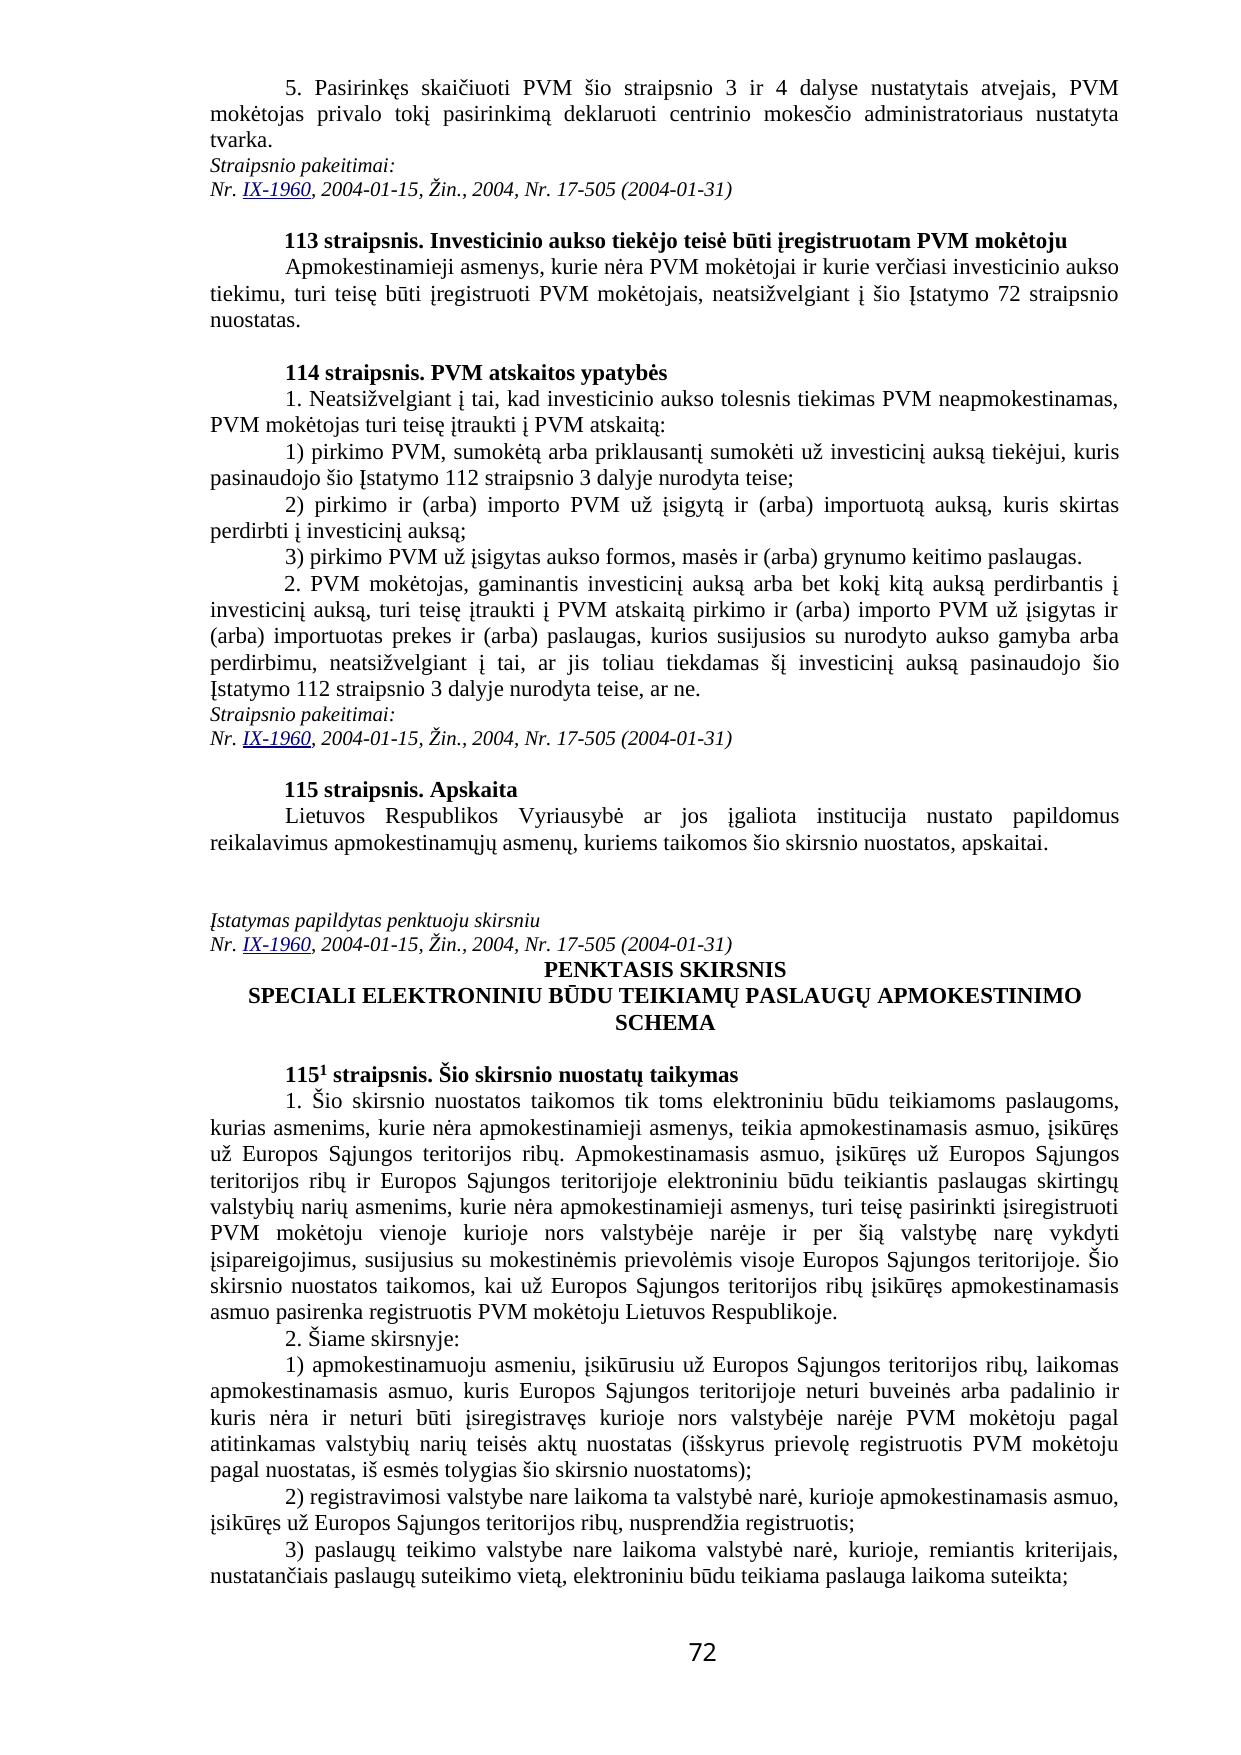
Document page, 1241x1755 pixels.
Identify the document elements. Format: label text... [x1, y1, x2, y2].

text 2) registravimosi valstybe nare laikoma ta valstybė narė, kurioje apmokestinamasis asmuo, įsikūręs už Europos Sąjungos teritorijos ribų, nusprendžia registruotis; [210, 1483, 1120, 1536]
text 2. Šiame skirsnyje: [210, 1325, 1120, 1351]
text 3) pirkimo PVM už įsigytas aukso formos, masės ir (arba) grynumo keitimo paslaugas. [210, 543, 1120, 570]
text 114 straipsnis. PVM atskaitos ypatybės [210, 359, 1120, 385]
text 1151 straipsnis. Šio skirsnio nuostatų taikymas [210, 1061, 1120, 1088]
text Straipsnio pakeitimai: [210, 701, 1120, 726]
text Įstatymas papildytas penktuoju skirsniu [210, 908, 1120, 932]
text 2) pirkimo ir (arba) importo PVM už įsigytą ir (arba) importuotą auksą, kuris skirtas perdirbti į investicinį auksą; [210, 491, 1120, 543]
text Nr. IX-1960, 2004-01-15, Žin., 2004, Nr. 17-505 (2004-01-31) [210, 177, 1120, 201]
text 1. Neatsižvelgiant į tai, kad investicinio aukso tolesnis tiekimas PVM neapmokestinamas, PVM mokėtojas turi teisę įtraukti į PVM atskaitą: [210, 385, 1120, 438]
text SPECIALI ELEKTRONINIU BŪDU TEIKIAMŲ PASLAUGŲ APMOKESTINIMO SCHEMA [210, 982, 1120, 1035]
text Apmokestinamieji asmenys, kurie nėra PVM mokėtojai ir kurie verčiasi investicinio aukso tiekimu, turi teisę būti įregistruoti PVM mokėtojais, neatsižvelgiant į šio Įstatymo 72 straipsnio nuostatas. [210, 253, 1120, 332]
text Straipsnio pakeitimai: [210, 153, 1120, 177]
text 1. Šio skirsnio nuostatos taikomos tik toms elektroniniu būdu teikiamoms paslaugoms, kurias asmenims, kurie nėra apmokestinamieji asmenys, teikia apmokestinamasis asmuo, įsikūręs už Europos Sąjungos teritorijos ribų. Apmokestinamasis asmuo, įsikūręs už Europos Sąjungos teritorijos ribų ir Europos Sąjungos teritorijoje elektroniniu būdu teikiantis paslaugas skirtingų valstybių narių asmenims, kurie nėra apmokestinamieji asmenys, turi teisę pasirinkti įsiregistruoti PVM mokėtoju vienoje kurioje nors valstybėje narėje ir per šią valstybę narę vykdyti įsipareigojimus, susijusius su mokestinėmis prievolėmis visoje Europos Sąjungos teritorijoje. Šio skirsnio nuostatos taikomos, kai už Europos Sąjungos teritorijos ribų įsikūręs apmokestinamasis asmuo pasirenka registruotis PVM mokėtoju Lietuvos Respublikoje. [210, 1088, 1120, 1325]
text Nr. IX-1960, 2004-01-15, Žin., 2004, Nr. 17-505 (2004-01-31) [210, 726, 1120, 749]
text 5. Pasirinkęs skaičiuoti PVM šio straipsnio 3 ir 4 dalyse nustatytais atvejais, PVM mokėtojas privalo tokį pasirinkimą deklaruoti centrinio mokesčio administratoriaus nustatyta tvarka. [210, 73, 1120, 153]
text Nr. IX-1960, 2004-01-15, Žin., 2004, Nr. 17-505 (2004-01-31) [210, 932, 1120, 956]
text Lietuvos Respublikos Vyriausybė ar jos įgaliota institucija nustato papildomus reikalavimus apmokestinamųjų asmenų, kuriems taikomos šio skirsnio nuostatos, apskaitai. [210, 802, 1120, 855]
subtitle PENKTASIS SKIRSNIS [210, 956, 1120, 982]
text 3) paslaugų teikimo valstybe nare laikoma valstybė narė, kurioje, remiantis kriterijais, nustatančiais paslaugų suteikimo vietą, elektroniniu būdu teikiama paslauga laikoma suteikta; [210, 1536, 1120, 1588]
text 1) pirkimo PVM, sumokėtą arba priklausantį sumokėti už investicinį auksą tiekėjui, kuris pasinaudojo šio Įstatymo 112 straipsnio 3 dalyje nurodyta teise; [210, 438, 1120, 491]
text 113 straipsnis. Investicinio aukso tiekėjo teisė būti įregistruotam PVM mokėtoju [210, 227, 1120, 253]
text 2. PVM mokėtojas, gaminantis investicinį auksą arba bet kokį kitą auksą perdirbantis į investicinį auksą, turi teisę įtraukti į PVM atskaitą pirkimo ir (arba) importo PVM už įsigytas ir (arba) importuotas prekes ir (arba) paslaugas, kurios susijusios su nurodyto aukso gamyba arba perdirbimu, neatsižvelgiant į tai, ar jis toliau tiekdamas šį investicinį auksą pasinaudojo šio Įstatymo 112 straipsnio 3 dalyje nurodyta teise, ar ne. [210, 570, 1120, 701]
text 115 straipsnis. Apskaita [210, 776, 1120, 802]
text 1) apmokestinamuoju asmeniu, įsikūrusiu už Europos Sąjungos teritorijos ribų, laikomas apmokestinamasis asmuo, kuris Europos Sąjungos teritorijoje neturi buveinės arba padalinio ir kuris nėra ir neturi būti įsiregistravęs kurioje nors valstybėje narėje PVM mokėtoju pagal atitinkamas valstybių narių teisės aktų nuostatas (išskyrus prievolę registruotis PVM mokėtoju pagal nuostatas, iš esmės tolygias šio skirsnio nuostatoms); [210, 1351, 1120, 1483]
